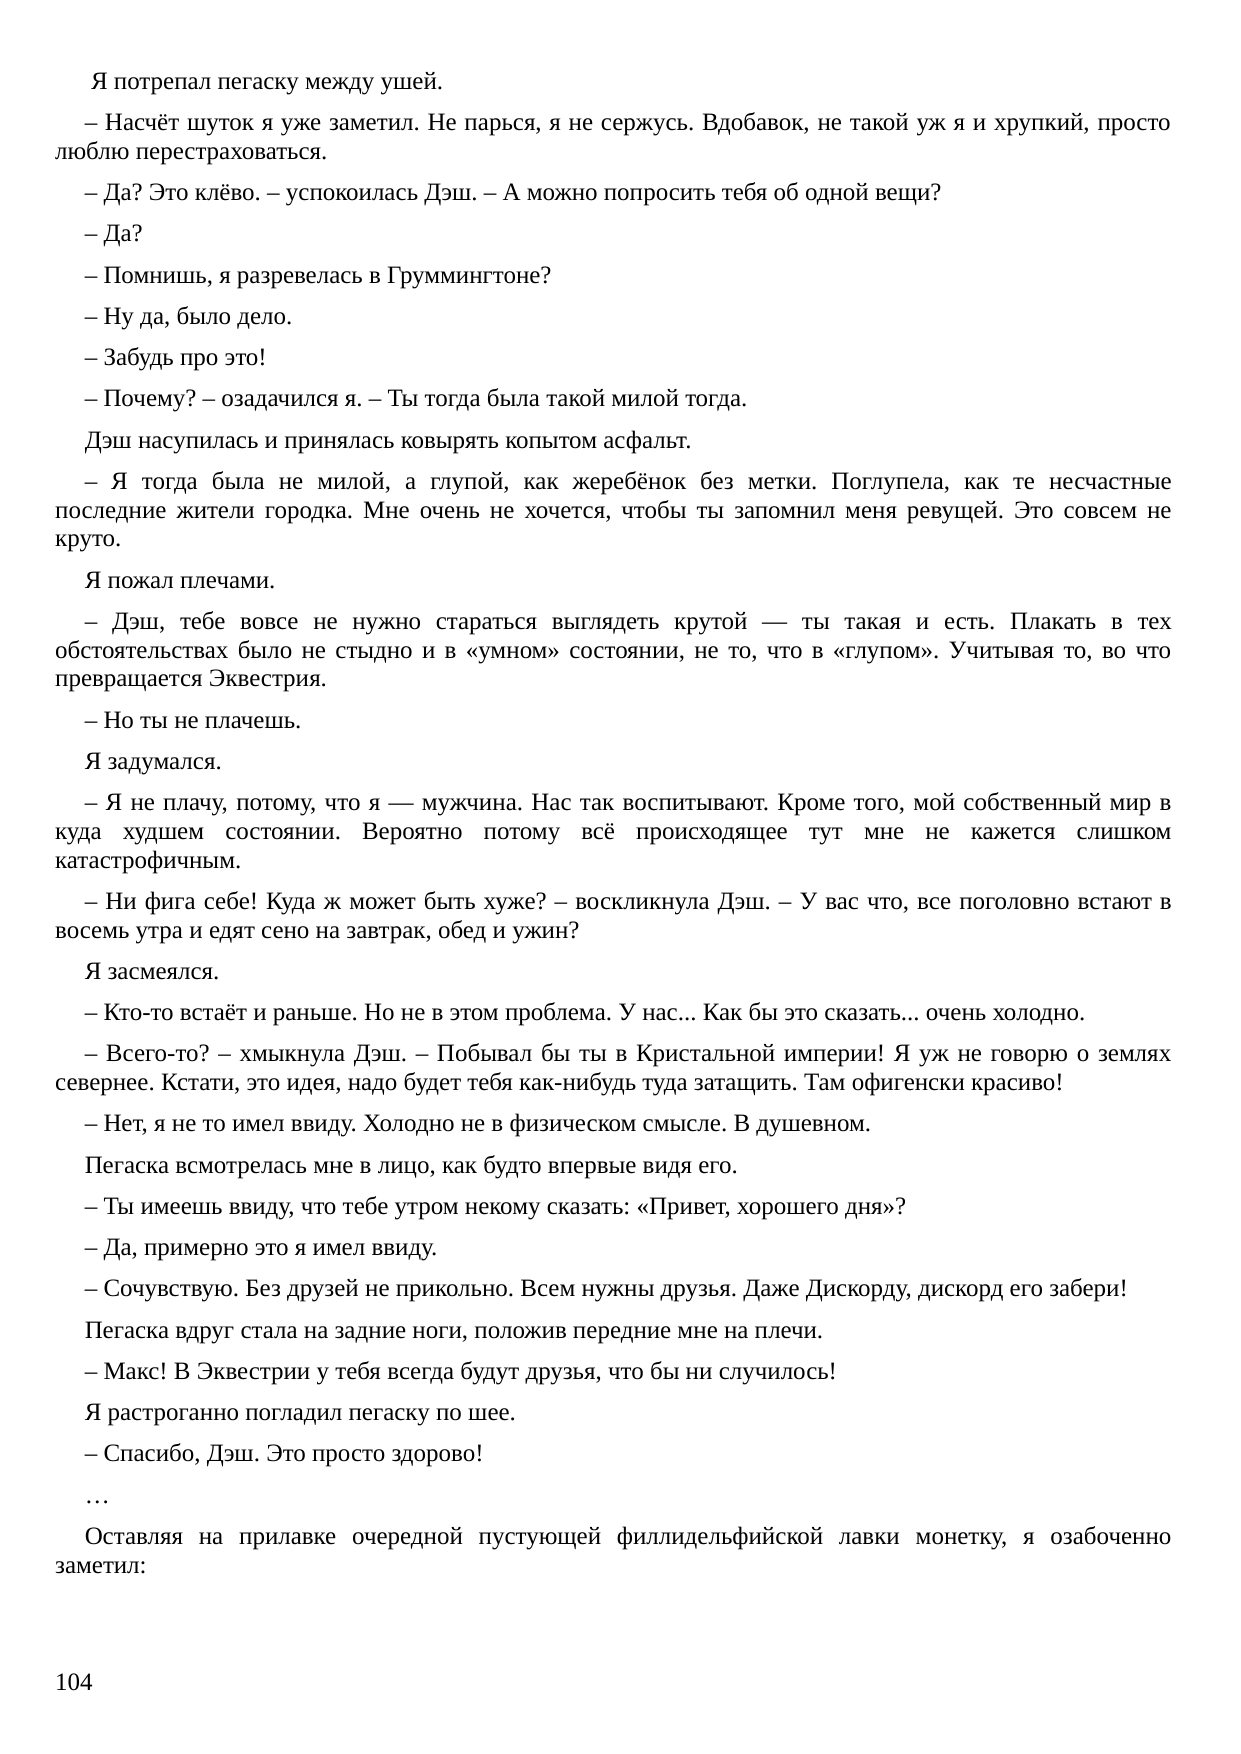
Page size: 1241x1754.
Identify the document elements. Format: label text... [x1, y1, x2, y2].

text … [55, 1480, 1173, 1508]
text Оставляя на прилавке очередной пустующей филлидельфийской лавки монетку, я озабоченно заметил: [55, 1521, 1173, 1578]
text – Почему? – озадачился я. – Ты тогда была такой милой тогда. [55, 383, 1173, 412]
text Дэш насупилась и принялась ковырять копытом асфальт. [55, 425, 1173, 453]
text Я засмеялся. [55, 956, 1173, 985]
text Я пожал плечами. [55, 565, 1173, 593]
text – Но ты не плачешь. [55, 705, 1173, 733]
text – Нет, я не то имел ввиду. Холодно не в физическом смысле. В душевном. [55, 1108, 1173, 1137]
text – Спасибо, Дэш. Это просто здорово! [55, 1438, 1173, 1467]
text Я растроганно погладил пегаску по шее. [55, 1397, 1173, 1426]
text – Да? [55, 218, 1173, 247]
text – Всего-то? – хмыкнула Дэш. – Побывал бы ты в Кристальной империи! Я уж не говорю о землях севернее. Кстати, это идея, надо будет тебя как-нибудь туда затащить. Там офигенски красиво! [55, 1038, 1173, 1096]
text – Я тогда была не милой, а глупой, как жеребёнок без метки. Поглупела, как те несчастные последние жители городка. Мне очень не хочется, чтобы ты запомнил меня ревущей. Это совсем не круто. [55, 466, 1173, 552]
text – Забудь про это! [55, 342, 1173, 371]
text Я задумался. [55, 746, 1173, 775]
text – Ты имеешь ввиду, что тебе утром некому сказать: «Привет, хорошего дня»? [55, 1191, 1173, 1220]
text – Кто-то встаёт и раньше. Но не в этом проблема. У нас... Как бы это сказать... очень холодно. [55, 997, 1173, 1026]
text – Ни фига себе! Куда ж может быть хуже? – воскликнула Дэш. – У вас что, все поголовно встают в восемь утра и едят сено на завтрак, обед и ужин? [55, 886, 1173, 943]
text – Дэш, тебе вовсе не нужно стараться выглядеть крутой — ты такая и есть. Плакать в тех обстоятельствах было не стыдно и в «умном» состоянии, не то, что в «глупом». Учитывая то, во что превращается Эквестрия. [55, 606, 1173, 692]
text – Я не плачу, потому, что я — мужчина. Нас так воспитывают. Кроме того, мой собственный мир в куда худшем состоянии. Вероятно потому всё происходящее тут мне не кажется слишком катастрофичным. [55, 787, 1173, 873]
text – Ну да, было дело. [55, 301, 1173, 330]
text – Да? Это клёво. – успокоилась Дэш. – А можно попросить тебя об одной вещи? [55, 177, 1173, 206]
text – Да, примерно это я имел ввиду. [55, 1232, 1173, 1261]
text Пегаска вдруг стала на задние ноги, положив передние мне на плечи. [55, 1315, 1173, 1343]
text – Сочувствую. Без друзей не прикольно. Всем нужны друзья. Даже Дискорду, дискорд его забери! [55, 1273, 1173, 1302]
text – Насчёт шуток я уже заметил. Не парься, я не сержусь. Вдобавок, не такой уж я и хрупкий, просто люблю перестраховаться. [55, 107, 1173, 165]
text Я потрепал пегаску между ушей. [55, 66, 1173, 95]
text – Помнишь, я разревелась в Груммингтоне? [55, 260, 1173, 288]
text Пегаска всмотрелась мне в лицо, как будто впервые видя его. [55, 1150, 1173, 1178]
text – Макс! В Эквестрии у тебя всегда будут друзья, что бы ни случилось! [55, 1356, 1173, 1385]
